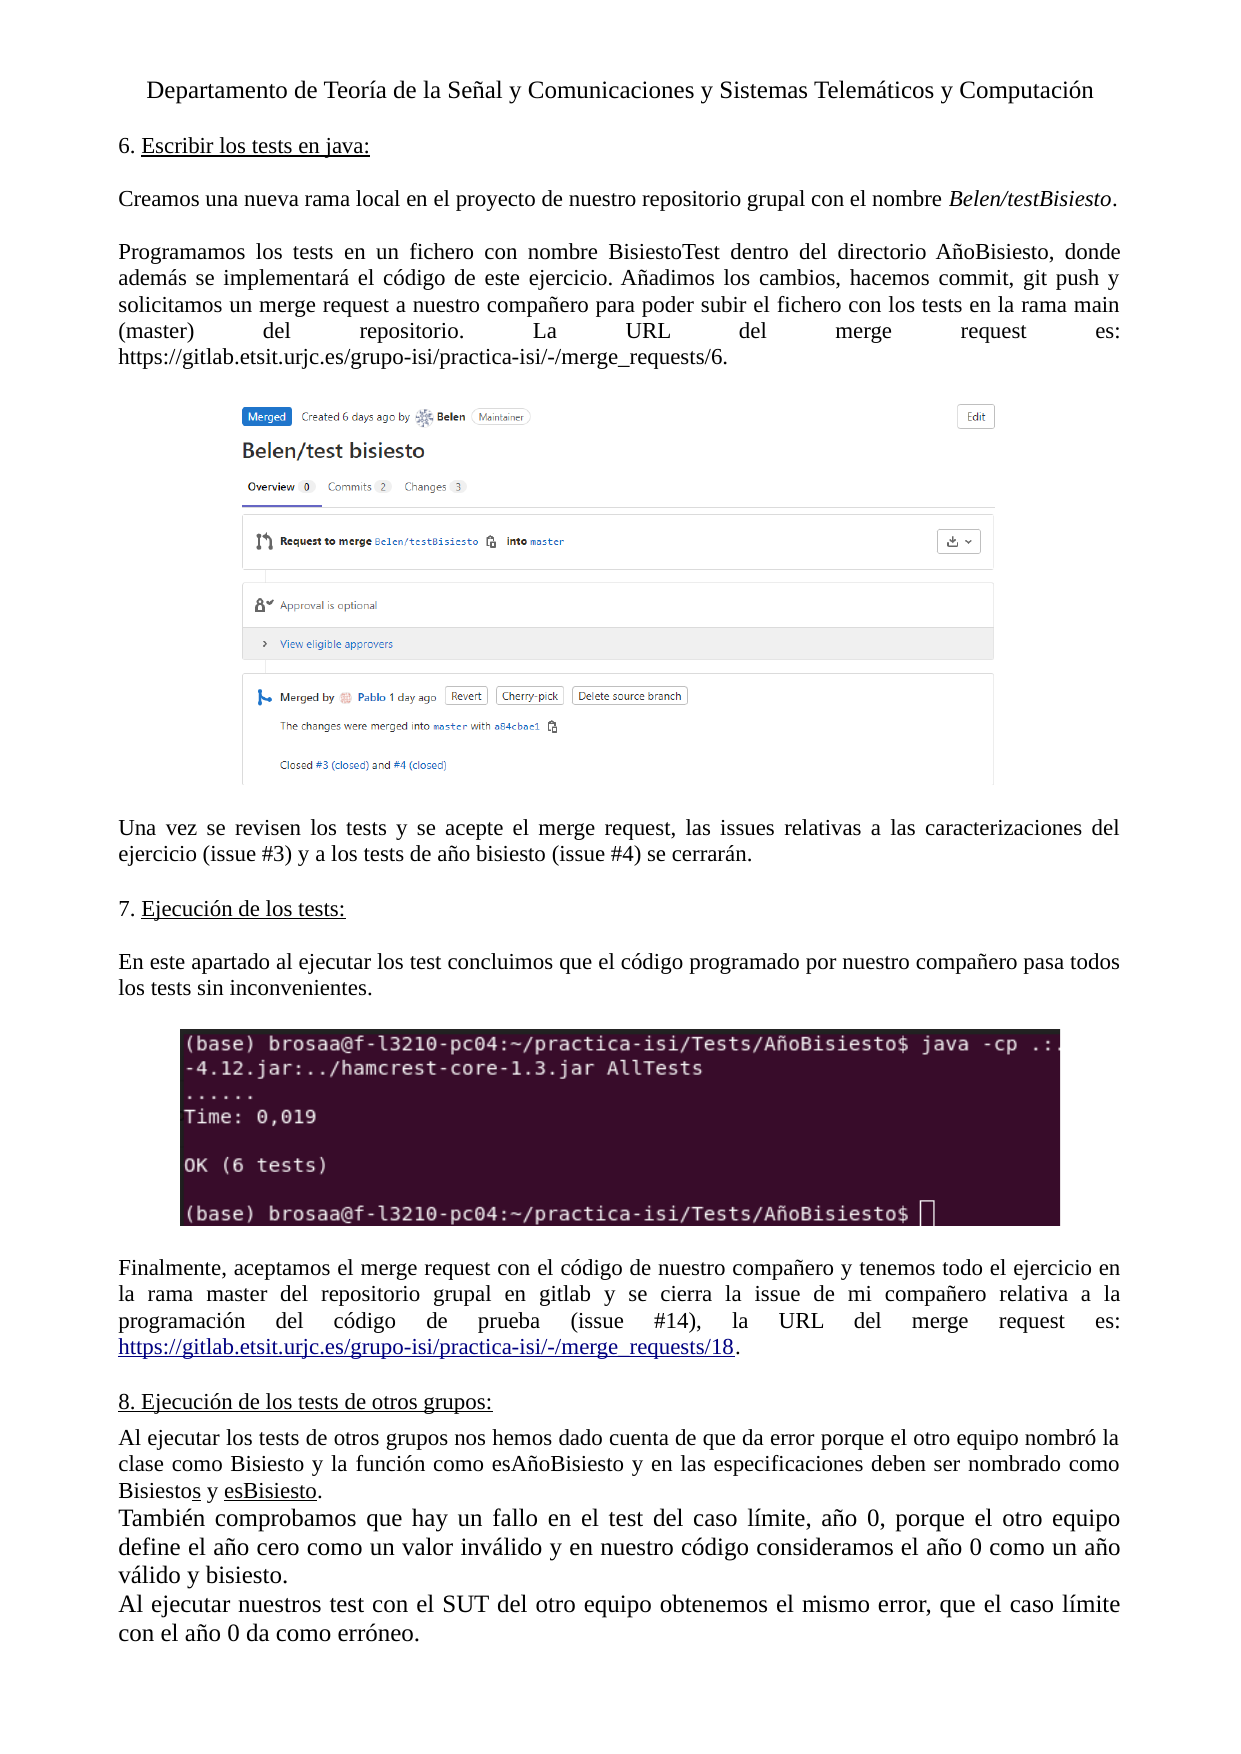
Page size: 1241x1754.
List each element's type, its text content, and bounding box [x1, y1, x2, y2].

text Finalmente, aceptamos el merge request con el código de nuestro compañero y tenemos todo el ejercicio en la rama master del repositorio grupal en gitlab y se cierra la issue de mi compañero relativa a la programación del código de prueba (issue #14), la URL del merge request es: https://gitlab.etsit.urjc.es/grupo-isi/practica-isi/-/merge_requests/18. [118, 1254, 1122, 1359]
text 8. Ejecución de los tests de otros grupos: [118, 1388, 1122, 1414]
text Al ejecutar los tests de otros grupos nos hemos dado cuenta de que da error porque el otro equipo nombró la clase como Bisiesto y la función como esAñoBisiesto y en las especificaciones deben ser nombrado como Bisiestos y esBisiesto. [118, 1424, 1122, 1503]
text Programamos los tests en un fichero con nombre BisiestoTest dentro del directorio AñoBisiesto, donde además se implementará el código de este ejercicio. Añadimos los cambios, hacemos commit, git push y solicitamos un merge request a nuestro compañero para poder subir el fichero con los tests en la rama main (master) del repositorio. La URL del merge request es: https://gitlab.etsit.urjc.es/grupo-isi/practica-isi/-/merge_requests/6. [118, 238, 1122, 370]
text 6. Escribir los tests en java: [118, 132, 1122, 159]
text También comprobamos que hay un fallo en el test del caso límite, año 0, porque el otro equipo define el año cero como un valor inválido y en nuestro código consideramos el año 0 como un año válido y bisiesto. [118, 1503, 1122, 1589]
text En este apartado al ejecutar los test concluimos que el código programado por nuestro compañero pasa todos los tests sin inconvenientes. [118, 948, 1122, 1001]
text 7. Ejecución de los tests: [118, 895, 1122, 921]
text Al ejecutar nuestros test con el SUT del otro equipo obtenemos el mismo error, que el caso límite con el año 0 da como erróneo. [118, 1589, 1122, 1647]
text Creamos una nueva rama local en el proyecto de nuestro repositorio grupal con el nombre Belen/testBisiesto. [118, 185, 1122, 212]
text Una vez se revisen los tests y se acepte el merge request, las issues relativas a las caracterizaciones del ejercicio (issue #3) y a los tests de año bisiesto (issue #4) se cerrarán. [118, 814, 1122, 866]
